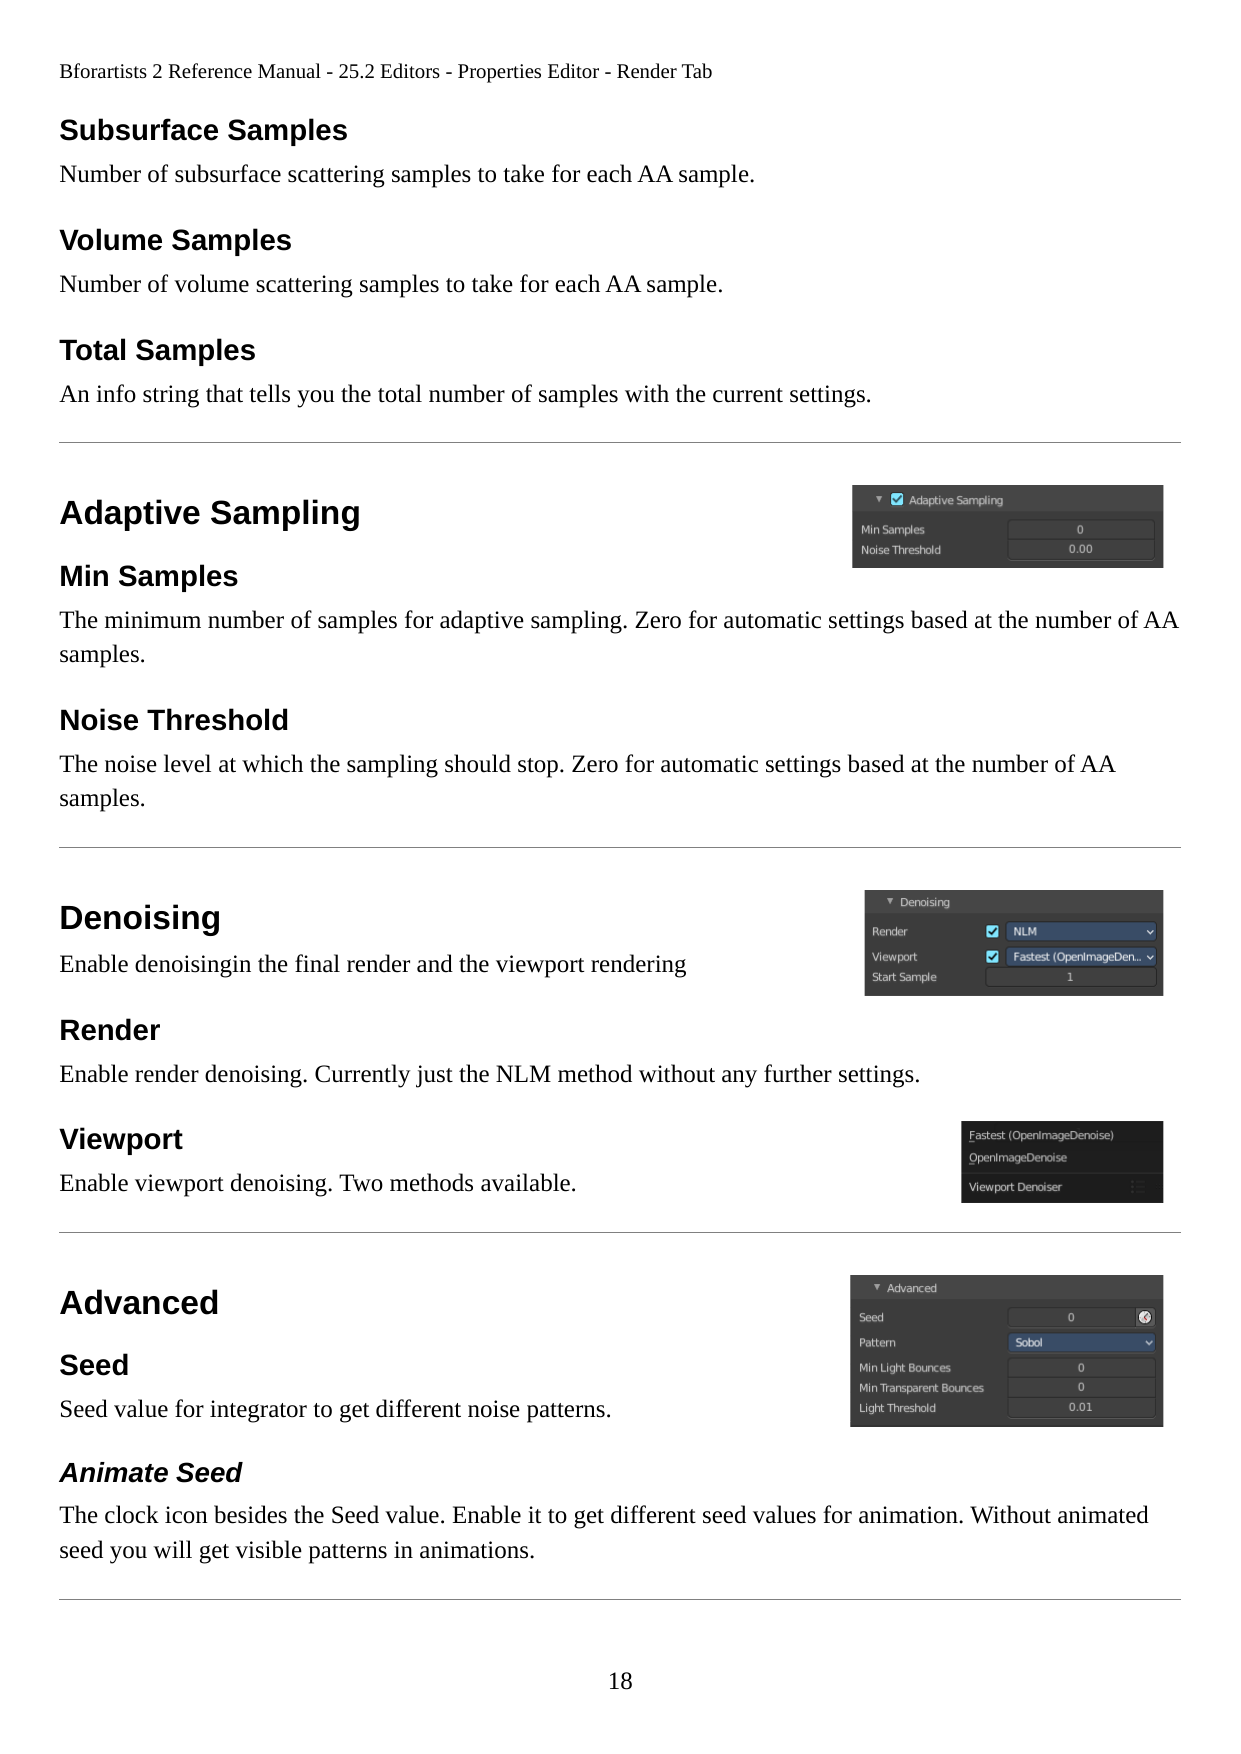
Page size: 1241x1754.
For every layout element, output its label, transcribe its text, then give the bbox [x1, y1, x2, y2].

subtitle Min Samples [59, 558, 1181, 592]
subtitle Volume Samples [59, 222, 1181, 256]
subtitle Subsurface Samples [59, 113, 1181, 146]
text Enable render denoising. Currently just the NLM method without any further settings. [59, 1059, 1181, 1087]
text Number of subsurface scattering samples to take for each AA sample. [59, 159, 1181, 188]
subtitle Total Samples [59, 332, 1181, 366]
text An info string that tells you the total number of samples with the current settings. [59, 379, 1181, 407]
text The clock icon besides the Seed value. Enable it to get different seed values for animation. Without animated seed you will get visible patterns in animations. [59, 1501, 1181, 1564]
text Number of volume scattering samples to take for each AA sample. [59, 269, 1181, 297]
subtitle [1164, 1122, 1181, 1156]
text Seed value for integrator to get different noise patterns. [59, 1394, 850, 1423]
text The noise level at which the sampling should stop. Zero for automatic settings based at the number of AA samples. [59, 749, 1181, 812]
subtitle [1164, 493, 1181, 531]
subtitle [1164, 1348, 1181, 1382]
picture [852, 485, 1164, 568]
subtitle Viewport [59, 1122, 961, 1156]
subtitle [1164, 1283, 1181, 1321]
text The minimum number of samples for adaptive sampling. Zero for automatic settings based at the number of AA samples. [59, 605, 1181, 668]
subtitle Adaptive Sampling [59, 493, 852, 531]
subtitle [1164, 898, 1181, 936]
text Enable viewport denoising. Two methods available. [59, 1168, 961, 1197]
subtitle Seed [59, 1348, 850, 1382]
picture [864, 890, 1164, 996]
subtitle Denoising [59, 898, 864, 936]
subtitle Advanced [59, 1283, 850, 1321]
subtitle Noise Threshold [59, 703, 1181, 737]
subtitle Animate Seed [59, 1456, 1181, 1488]
text Enable denoisingin the final render and the viewport rendering [59, 949, 864, 977]
picture [850, 1275, 1164, 1427]
picture [961, 1121, 1164, 1203]
subtitle Render [59, 1012, 1181, 1046]
